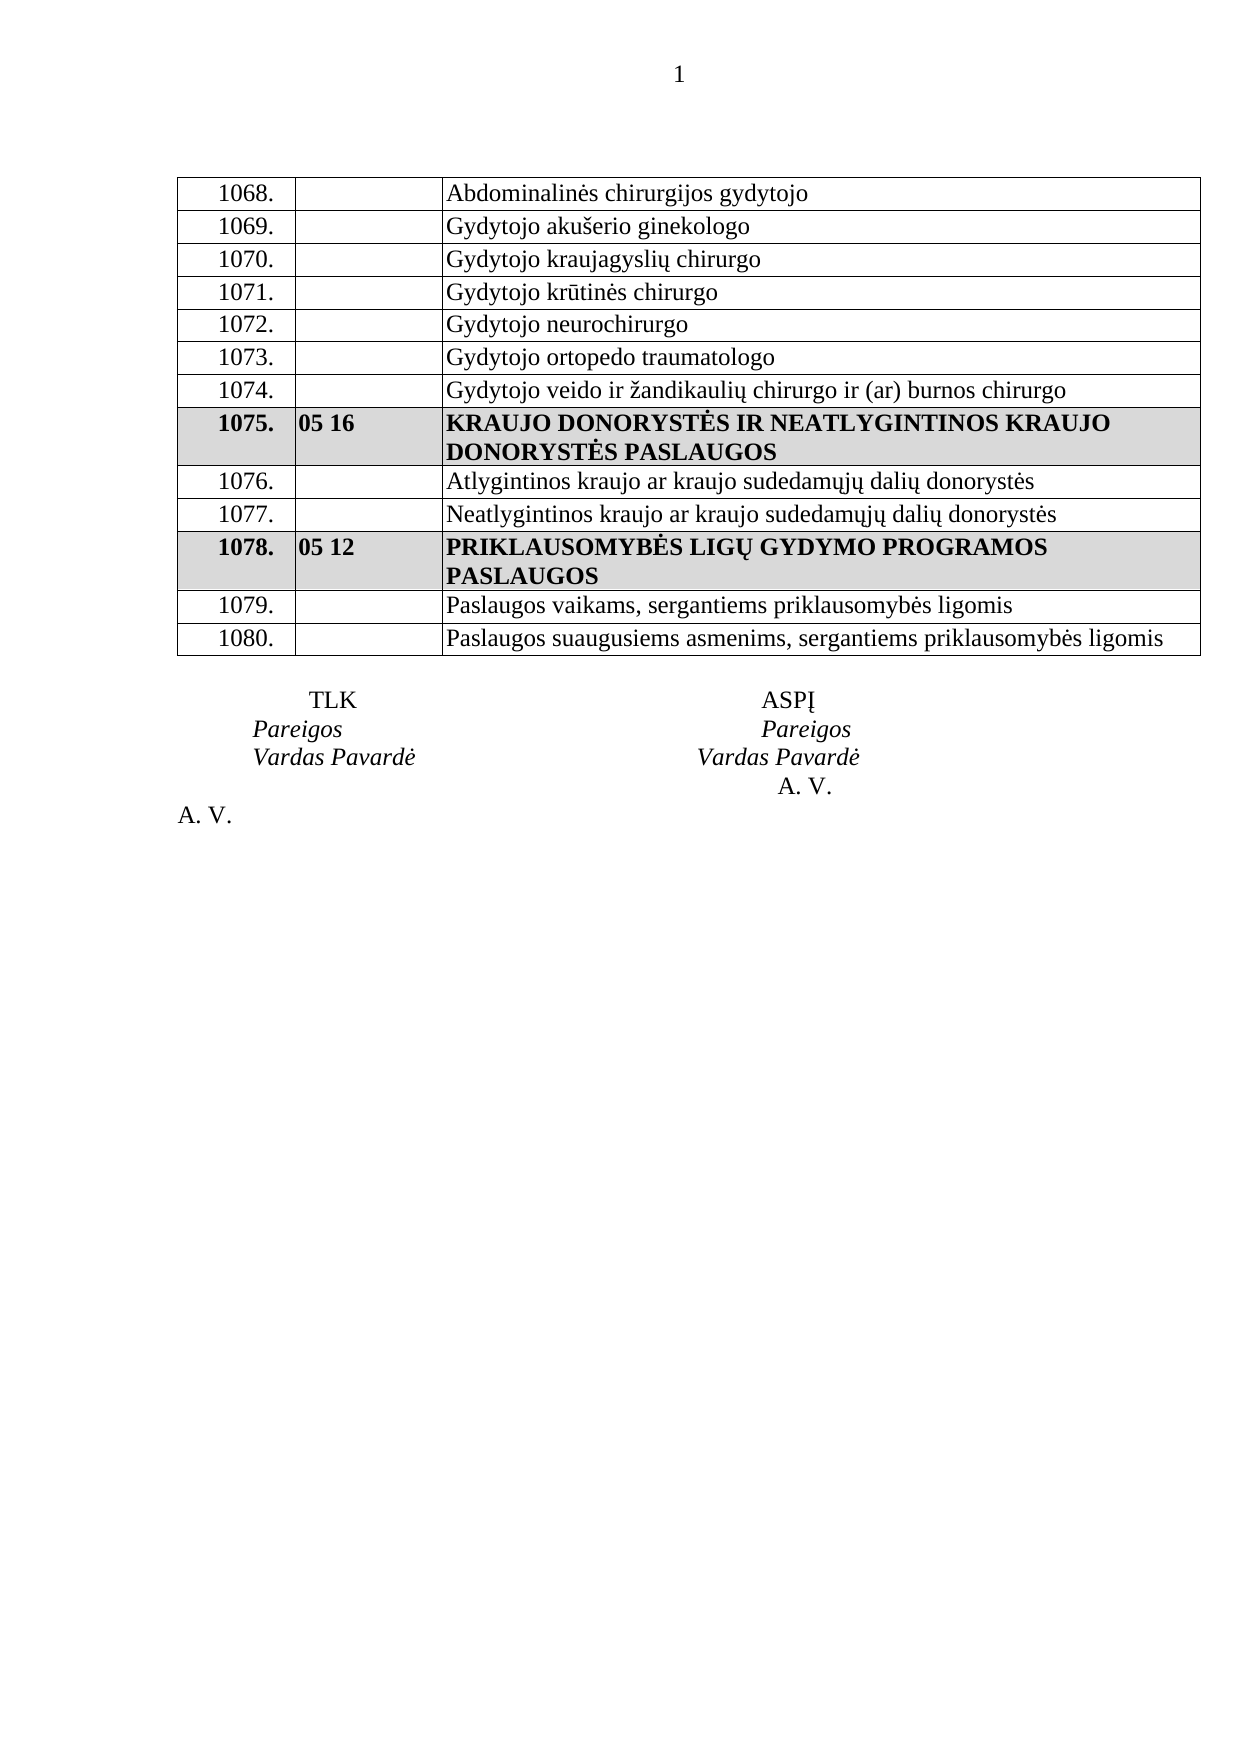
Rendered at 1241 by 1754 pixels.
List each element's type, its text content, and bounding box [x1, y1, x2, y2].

table_cell [296, 375, 442, 407]
table_cell [296, 499, 442, 531]
table_cell 1068. [178, 178, 295, 210]
table_cell Gydytojo krūtinės chirurgo [443, 277, 1200, 308]
table_cell 1072. [178, 310, 295, 341]
table_cell Gydytojo akušerio ginekologo [443, 211, 1200, 243]
table_cell 05 12 [296, 532, 442, 589]
table_cell 1069. [178, 211, 295, 243]
table_cell Paslaugos suaugusiems asmenims, sergantiems priklausomybės ligomis [443, 624, 1200, 655]
table_cell 1071. [178, 277, 295, 308]
table_cell 1070. [178, 244, 295, 276]
table_cell Gydytojo neurochirurgo [443, 310, 1200, 341]
text Pareigos Pareigos [177, 714, 1181, 742]
table_cell PRIKLAUSOMYBĖS LIGŲ GYDYMO PROGRAMOS PASLAUGOS [443, 532, 1200, 589]
table_cell Gydytojo veido ir žandikaulių chirurgo ir (ar) burnos chirurgo [443, 375, 1200, 407]
table_cell 1079. [178, 591, 295, 622]
table_cell Neatlygintinos kraujo ar kraujo sudedamųjų dalių donorystės [443, 499, 1200, 531]
table_cell 1080. [178, 624, 295, 655]
table_cell 1077. [178, 499, 295, 531]
text TLK ASPĮ [177, 685, 1181, 714]
text A. V. A. V. [177, 771, 1181, 829]
table_cell [296, 624, 442, 655]
table_cell 1075. [178, 408, 295, 465]
table_cell 05 16 [296, 408, 442, 465]
table_cell [296, 310, 442, 341]
table_cell Gydytojo ortopedo traumatologo [443, 342, 1200, 374]
table_cell [296, 277, 442, 308]
text Vardas Pavardė Vardas Pavardė [177, 742, 1181, 771]
table_cell Atlygintinos kraujo ar kraujo sudedamųjų dalių donorystės [443, 466, 1200, 498]
table_cell [296, 591, 442, 622]
table_cell 1076. [178, 466, 295, 498]
table_cell Abdominalinės chirurgijos gydytojo [443, 178, 1200, 210]
table_cell [296, 211, 442, 243]
table_cell [296, 342, 442, 374]
table_cell 1074. [178, 375, 295, 407]
table_cell Gydytojo kraujagyslių chirurgo [443, 244, 1200, 276]
table_cell [296, 244, 442, 276]
table_cell 1073. [178, 342, 295, 374]
table_cell [296, 178, 442, 210]
table_cell KRAUJO DONORYSTĖS IR NEATLYGINTINOS KRAUJO DONORYSTĖS PASLAUGOS [443, 408, 1200, 465]
table_cell [296, 466, 442, 498]
table_cell 1078. [178, 532, 295, 589]
table_cell Paslaugos vaikams, sergantiems priklausomybės ligomis [443, 591, 1200, 622]
